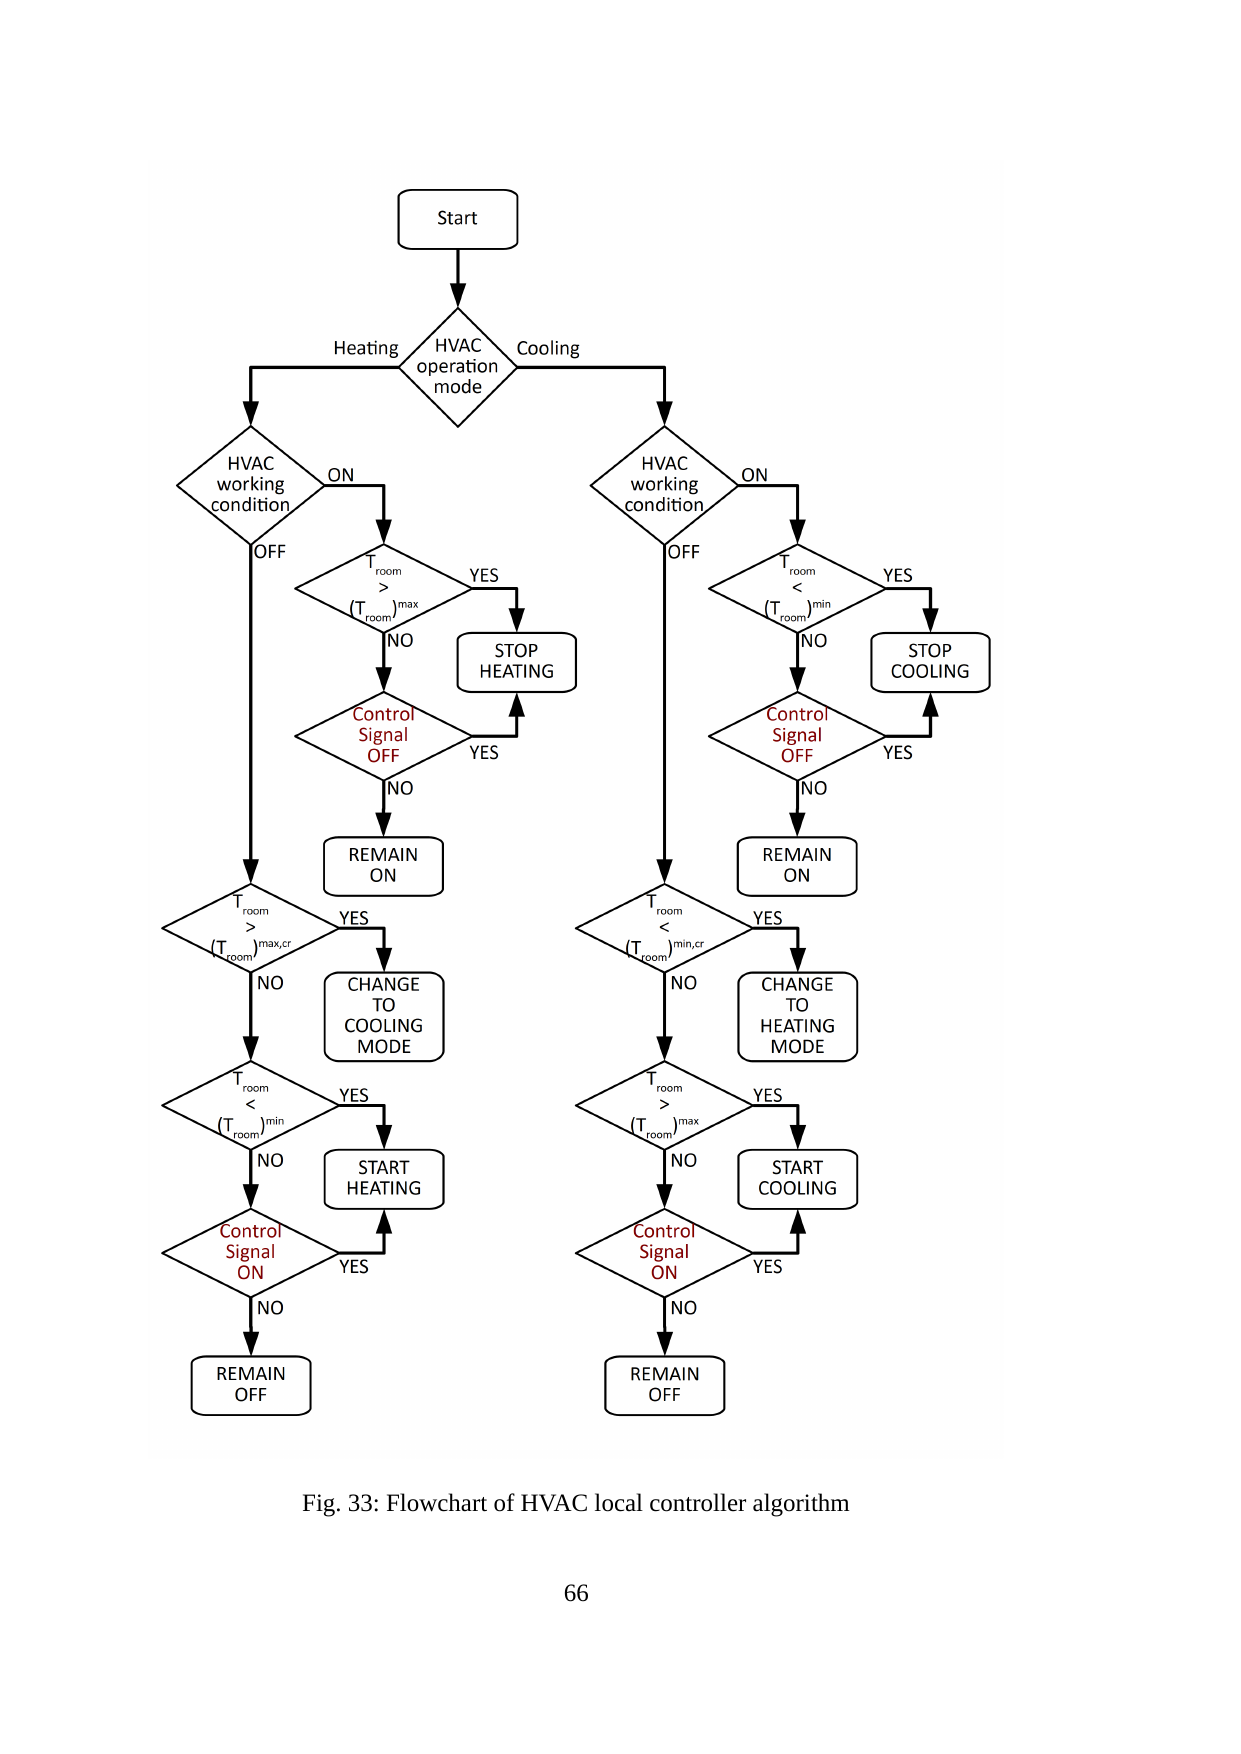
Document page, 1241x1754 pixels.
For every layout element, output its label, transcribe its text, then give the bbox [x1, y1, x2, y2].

text Fig. 33: Flowchart of HVAC local controller algorithm [148, 1459, 1004, 1516]
picture [147, 160, 1004, 1459]
